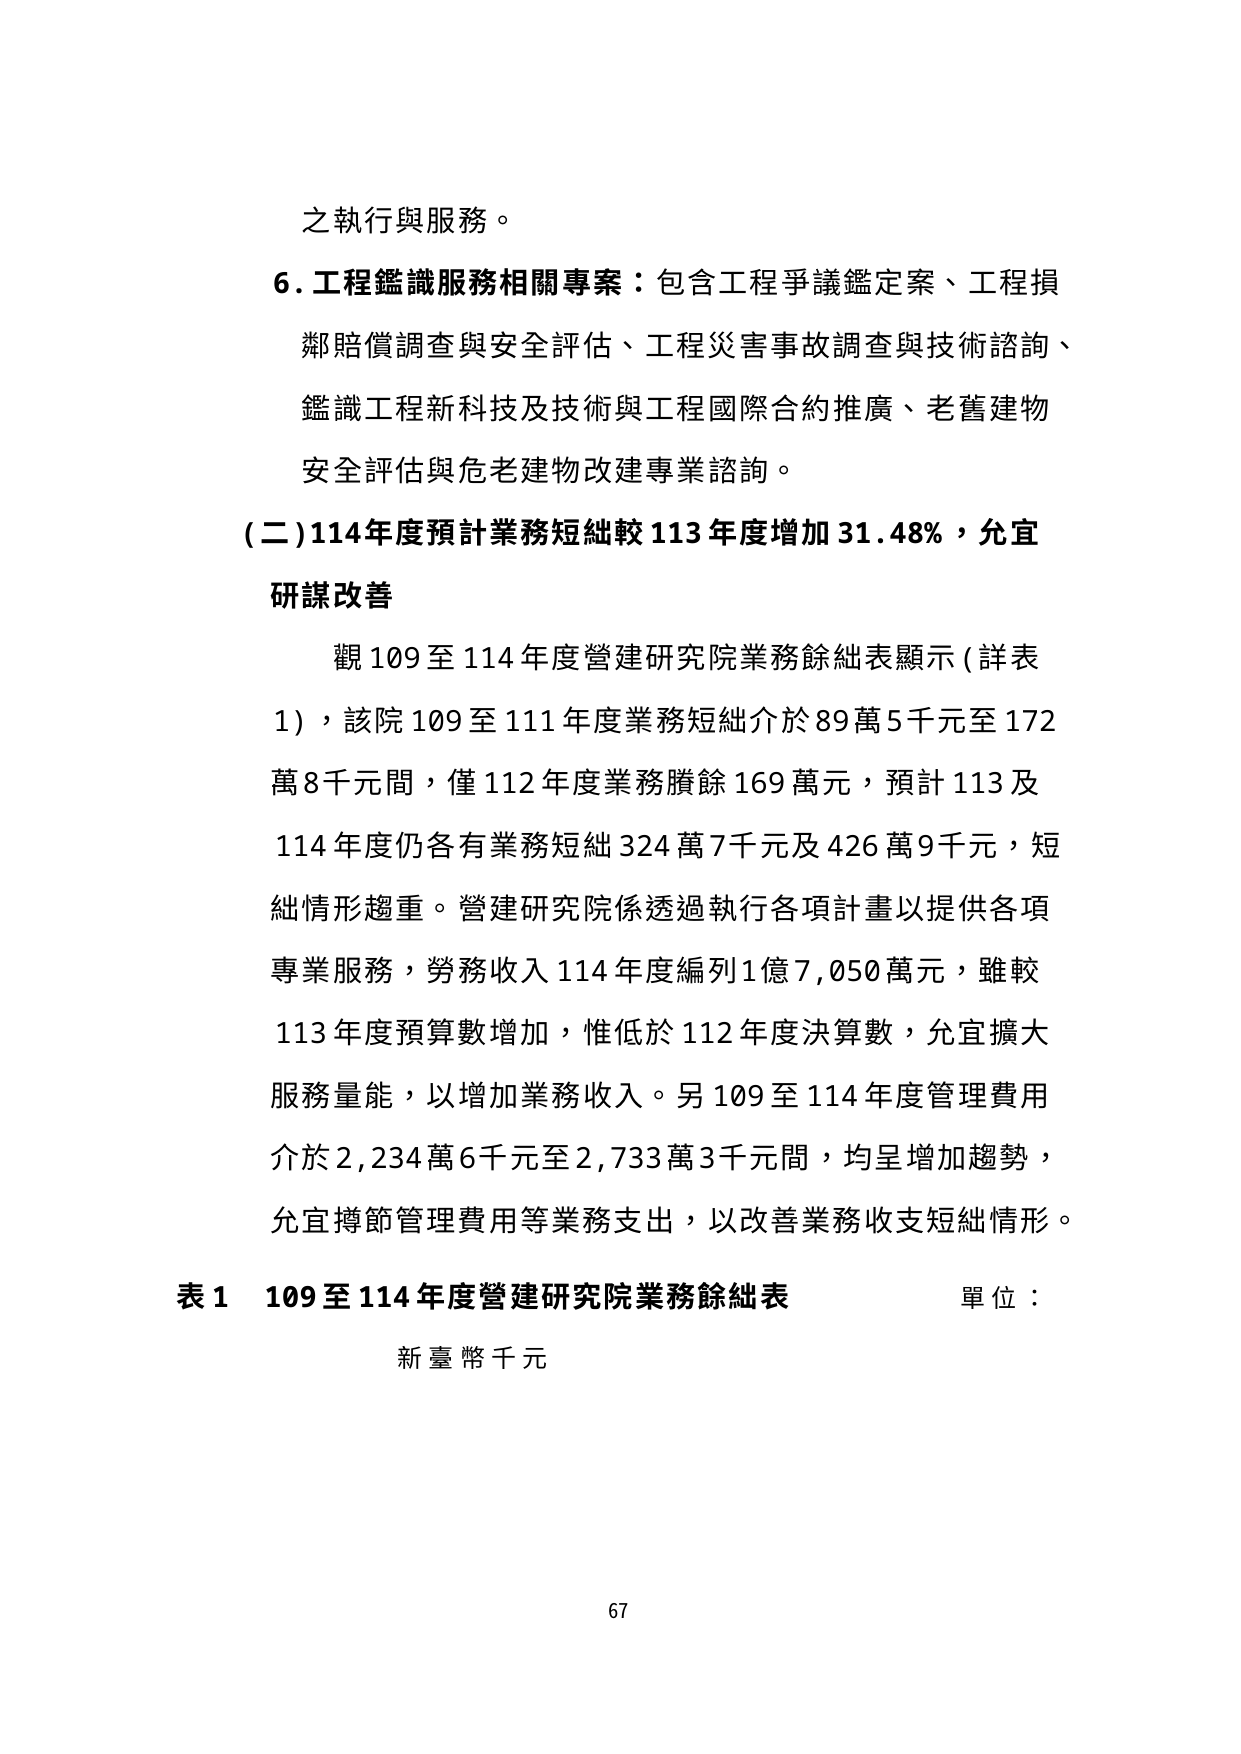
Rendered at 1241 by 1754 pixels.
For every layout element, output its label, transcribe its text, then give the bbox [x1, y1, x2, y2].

text 表1 109至114年度營建研究院業務餘絀表 單位：新臺幣千元 [176, 1253, 1061, 1378]
text 觀109至114年度營建研究院業務餘絀表顯示(詳表1)，該院109至111年度業務短絀介於89萬5千元至172萬8千元間，僅112年度業務賸餘169萬元，預計113及114年度仍各有業務短絀324萬7千元及426萬9千元，短絀情形趨重。營建研究院係透過執行各項計畫以提供各項專業服務，勞務收入114年度編列1億7,050萬元，雖較113年度預算數增加，惟低於112年度決算數，允宜擴大服務量能，以增加業務收入。另109至114年度管理費用介於2,234萬6千元至2,733萬3千元間，均呈增加趨勢，允宜撙節管理費用等業務支出，以改善業務收支短絀情形。 [264, 615, 1061, 1240]
text (二)114年度預計業務短絀較113年度增加31.48%，允宜研謀改善 [234, 490, 1061, 615]
text 之執行與服務。 [264, 177, 1061, 240]
text 6.工程鑑識服務相關專案：包含工程爭議鑑定案、工程損鄰賠償調查與安全評估、工程災害事故調查與技術諮詢、鑑識工程新科技及技術與工程國際合約推廣、老舊建物安全評估與危老建物改建專業諮詢。 [264, 240, 1061, 490]
